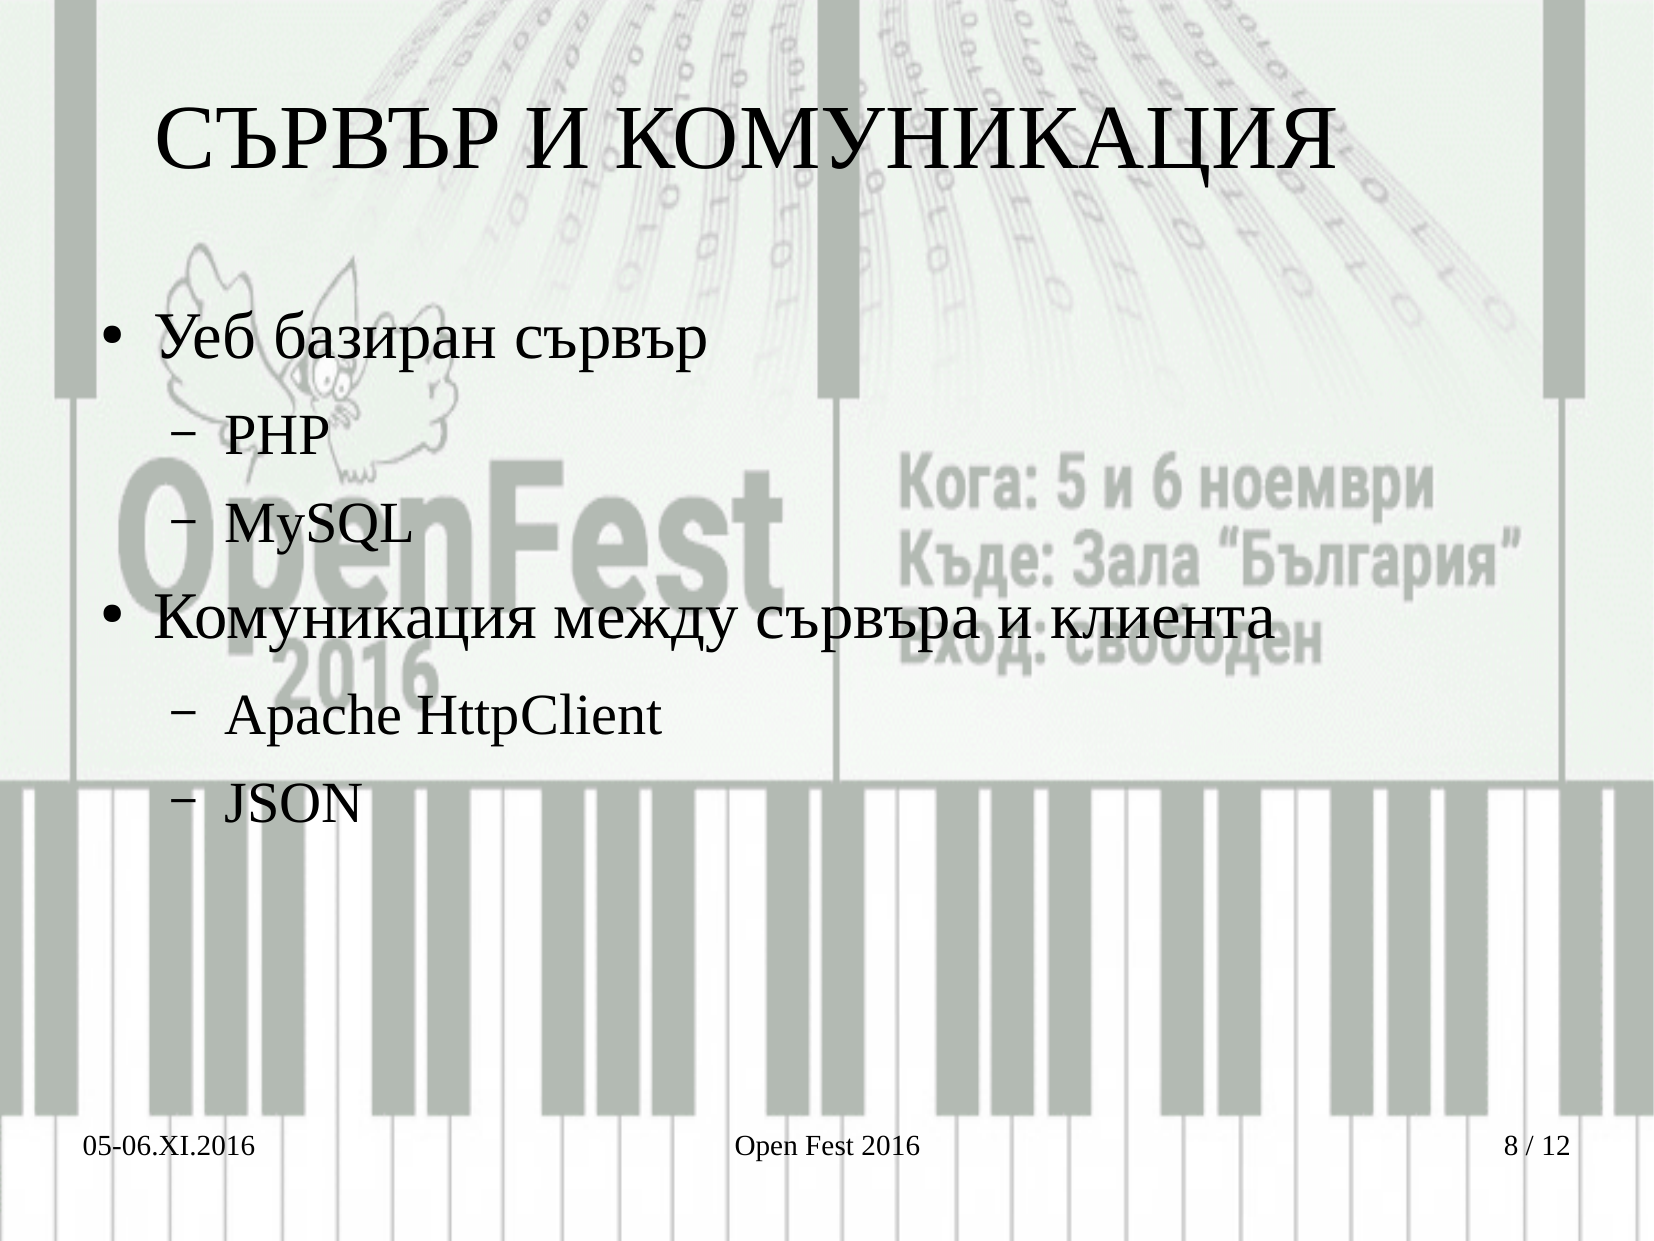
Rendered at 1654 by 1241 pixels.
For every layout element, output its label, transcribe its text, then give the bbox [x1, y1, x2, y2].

title СЪРВЪР И КОМУНИКАЦИЯ [82, 47, 1412, 229]
list Уеб базиран сървър PHP MySQL Комуникация между сървъра и клиента Apache HttpClient JSON [82, 299, 1571, 1019]
picture [0, 0, 1654, 1241]
